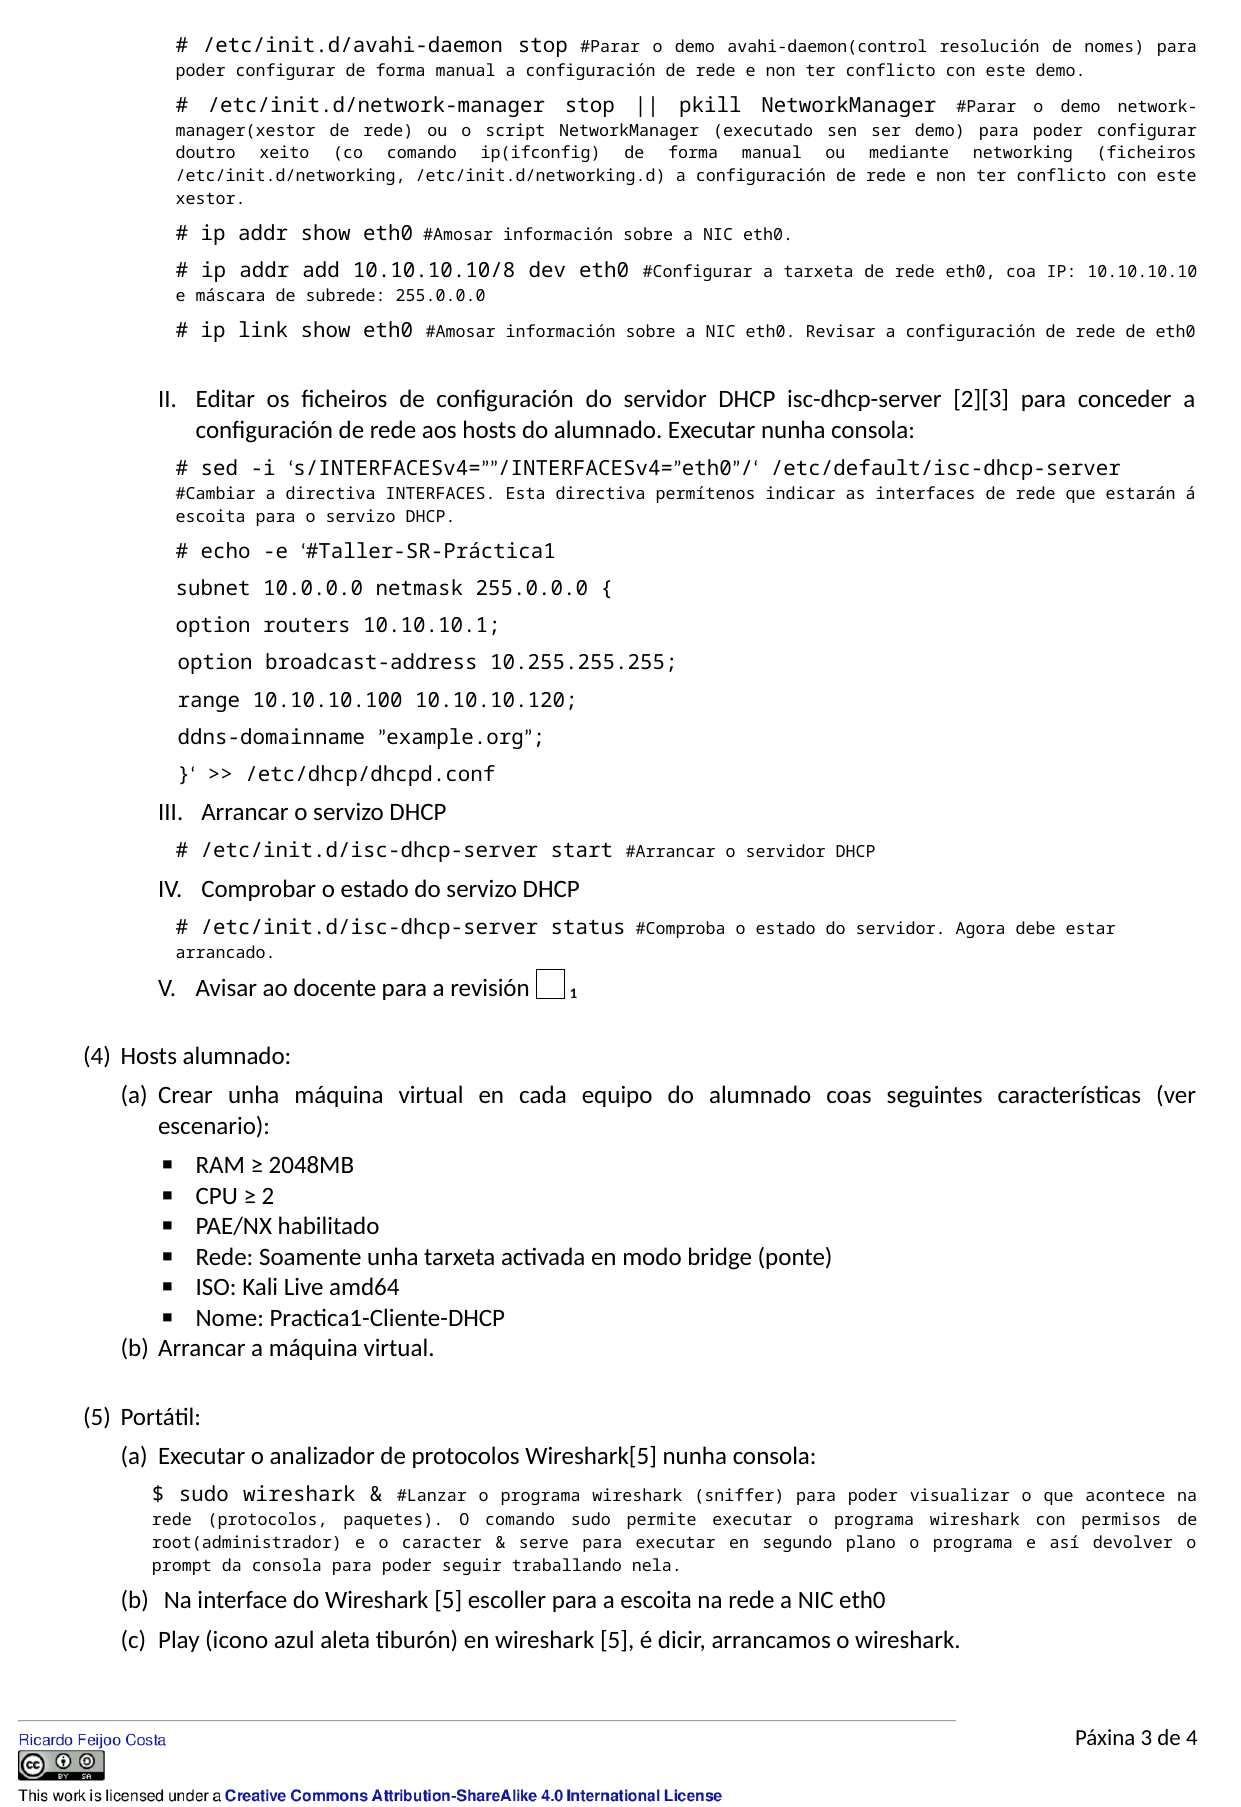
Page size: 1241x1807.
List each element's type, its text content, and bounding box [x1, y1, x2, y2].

list Portátil: [83, 1401, 1197, 1431]
list $ sudo wireshark & #Lanzar o programa wireshark (sniffer) para poder visualizar o que acontece na rede (protocolos, paquetes). O comando sudo permite executar o programa wireshark con permisos de root(administrador) e o caracter & serve para executar en segundo plano o programa e así devolver o prompt da consola para poder seguir traballando nela. [116, 1479, 1197, 1576]
list Rede: Soamente unha tarxeta activada en modo bridge (ponte) [158, 1241, 1197, 1271]
list Editar os ficheiros de configuración do servidor DHCP isc-dhcp-server [2][3] para conceder a configuración de rede aos hosts do alumnado. Executar nunha consola: [158, 383, 1197, 444]
list ddns-domainname ”example.org”; [140, 722, 1197, 750]
list Na interface do Wireshark [5] escoller para a escoita na rede a NIC eth0 [120, 1584, 1197, 1615]
list Avisar ao docente para a revisión 1 [158, 972, 1197, 1002]
list subnet 10.0.0.0 netmask 255.0.0.0 { [140, 573, 1197, 602]
list ISO: Kali Live amd64 [158, 1271, 1197, 1302]
list RAM ≥ 2048MB [158, 1149, 1197, 1180]
list Crear unha máquina virtual en cada equipo do alumnado coas seguintes características (ver escenario): [120, 1079, 1197, 1141]
list # ip addr add 10.10.10.10/8 dev eth0 #Configurar a tarxeta de rede eth0, coa IP: 10.10.10.10 e máscara de subrede: 255.0.0.0 [140, 255, 1197, 306]
list # ip link show eth0 #Amosar información sobre a NIC eth0. Revisar a configuración de rede de eth0 [140, 315, 1197, 343]
list Hosts alumnado: [83, 1040, 1197, 1071]
list option routers 10.10.10.1; [140, 610, 1197, 639]
list Comprobar o estado do servizo DHCP [158, 873, 1197, 903]
list Play (icono azul aleta tiburón) en wireshark [5], é dicir, arrancamos o wireshark. [120, 1624, 1197, 1654]
list range 10.10.10.100 10.10.10.120; [140, 685, 1197, 713]
list Arrancar a máquina virtual. [120, 1332, 1197, 1363]
list PAE/NX habilitado [158, 1210, 1197, 1241]
list Nome: Practica1-Cliente-DHCP [158, 1302, 1197, 1332]
list # /etc/init.d/isc-dhcp-server start #Arrancar o servidor DHCP [140, 836, 1197, 864]
list }‘ >> /etc/dhcp/dhcpd.conf [140, 759, 1197, 787]
list # /etc/init.d/isc-dhcp-server status #Comproba o estado do servidor. Agora debe estar arrancado. [140, 912, 1197, 963]
picture [8, 1715, 957, 1806]
list # echo -e ‘#Taller-SR-Práctica1 [140, 536, 1197, 564]
list # sed -i ‘s/INTERFACESv4=””/INTERFACESv4=”eth0”/‘ /etc/default/isc-dhcp-server #Cambiar a directiva INTERFACES. Esta directiva permítenos indicar as interfaces de rede que estarán á escoita para o servizo DHCP. [140, 453, 1197, 527]
list CPU ≥ 2 [158, 1180, 1197, 1210]
list # /etc/init.d/network-manager stop || pkill NetworkManager #Parar o demo network-manager(xestor de rede) ou o script NetworkManager (executado sen ser demo) para poder configurar doutro xeito (co comando ip(ifconfig) de forma manual ou mediante networking (ficheiros /etc/init.d/networking, /etc/init.d/networking.d) a configuración de rede e non ter conflicto con este xestor. [140, 90, 1197, 209]
list # ip addr show eth0 #Amosar información sobre a NIC eth0. [140, 218, 1197, 246]
list option broadcast-address 10.255.255.255; [140, 647, 1197, 676]
list Executar o analizador de protocolos Wireshark[5] nunha consola: [120, 1440, 1197, 1471]
list # /etc/init.d/avahi-daemon stop #Parar o demo avahi-daemon(control resolución de nomes) para poder configurar de forma manual a configuración de rede e non ter conflicto con este demo. [140, 30, 1197, 81]
list Arrancar o servizo DHCP [158, 796, 1197, 827]
